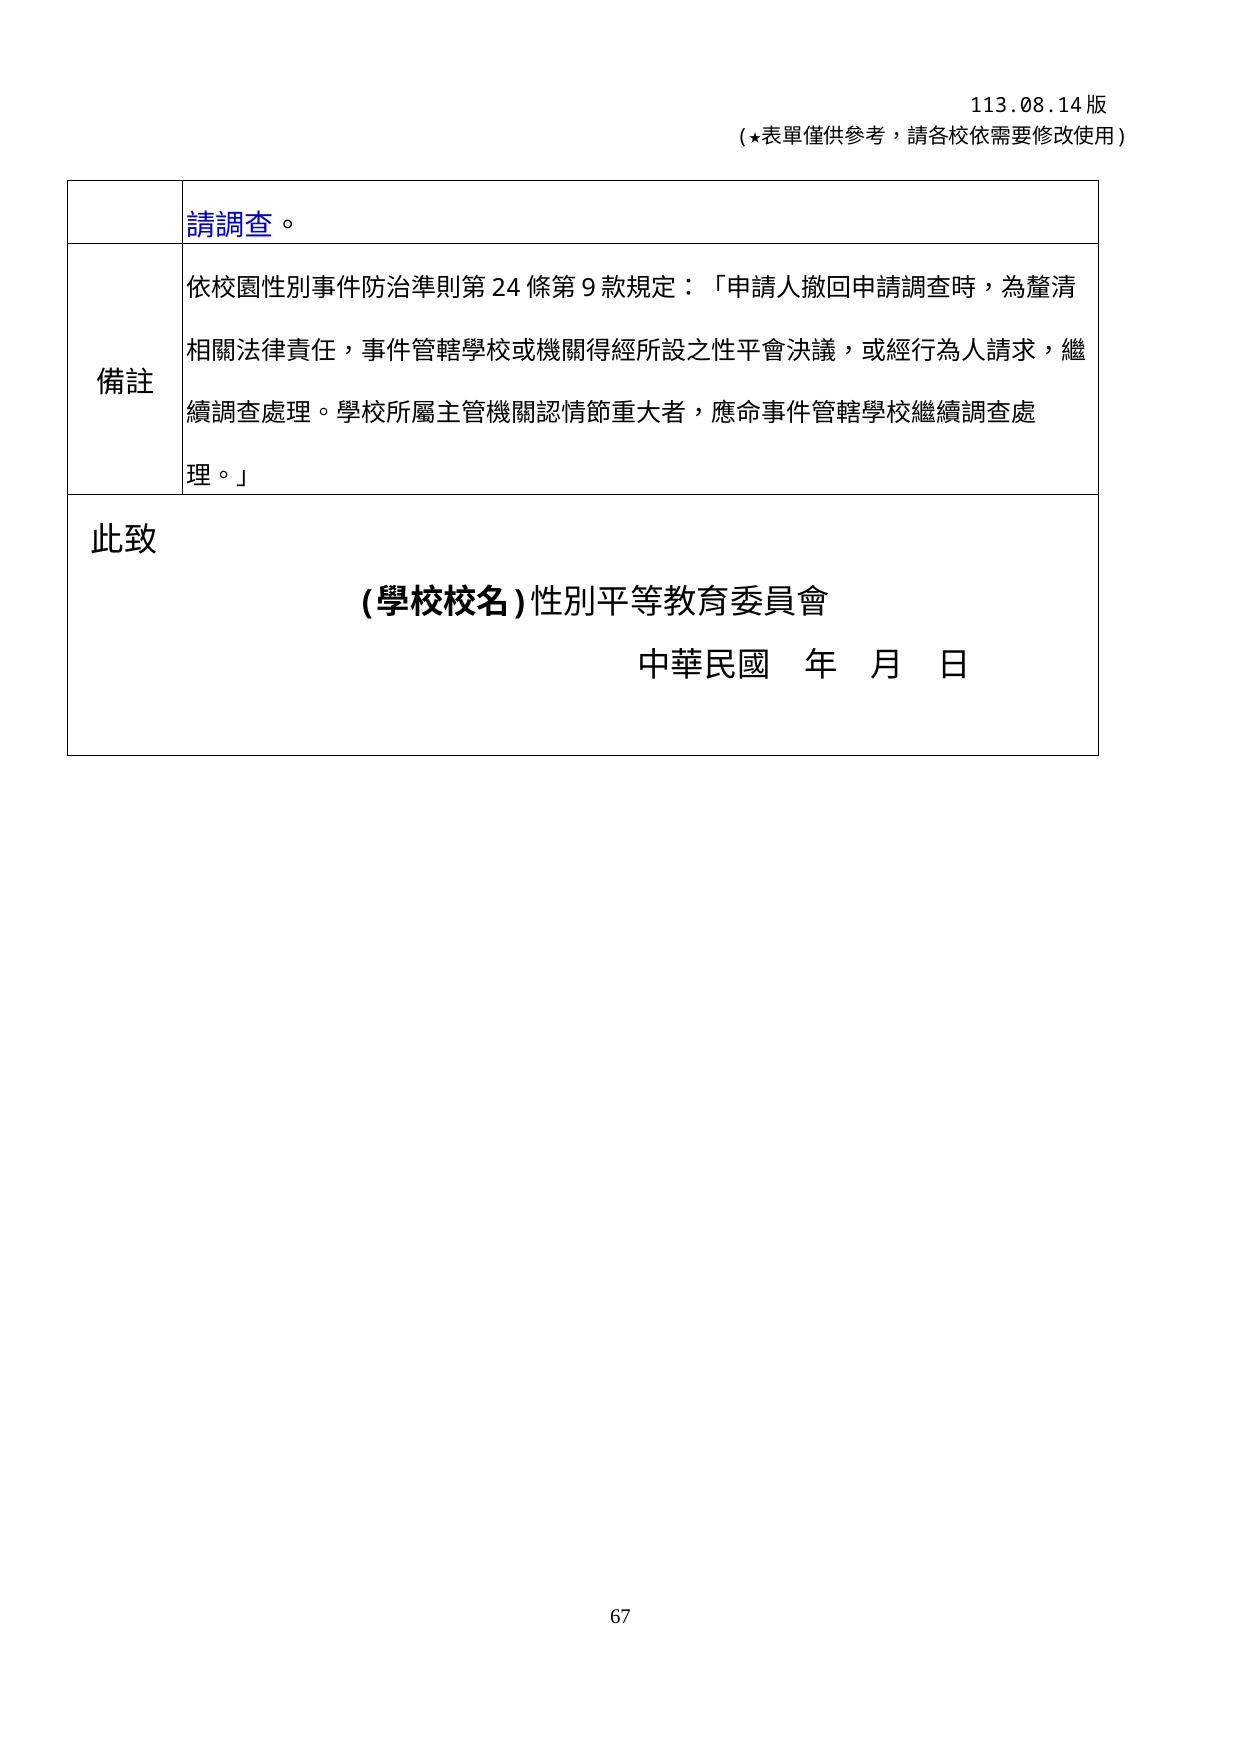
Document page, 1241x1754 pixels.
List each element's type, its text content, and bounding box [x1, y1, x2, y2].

table_cell 此致 (學校校名)性別平等教育委員會 中華民國 年 月 日 [68, 495, 1098, 755]
table_cell 依校園性別事件防治準則第24條第9款規定：「申請人撤回申請調查時，為釐清相關法律責任，事件管轄學校或機關得經所設之性平會決議，或經行為人請求，繼續調查處理。學校所屬主管機關認情節重大者，應命事件管轄學校繼續調查處理。」 [183, 244, 1098, 494]
table_cell [68, 181, 182, 243]
table_cell 備註 [68, 244, 182, 494]
table_cell 請調查。 [183, 181, 1098, 243]
